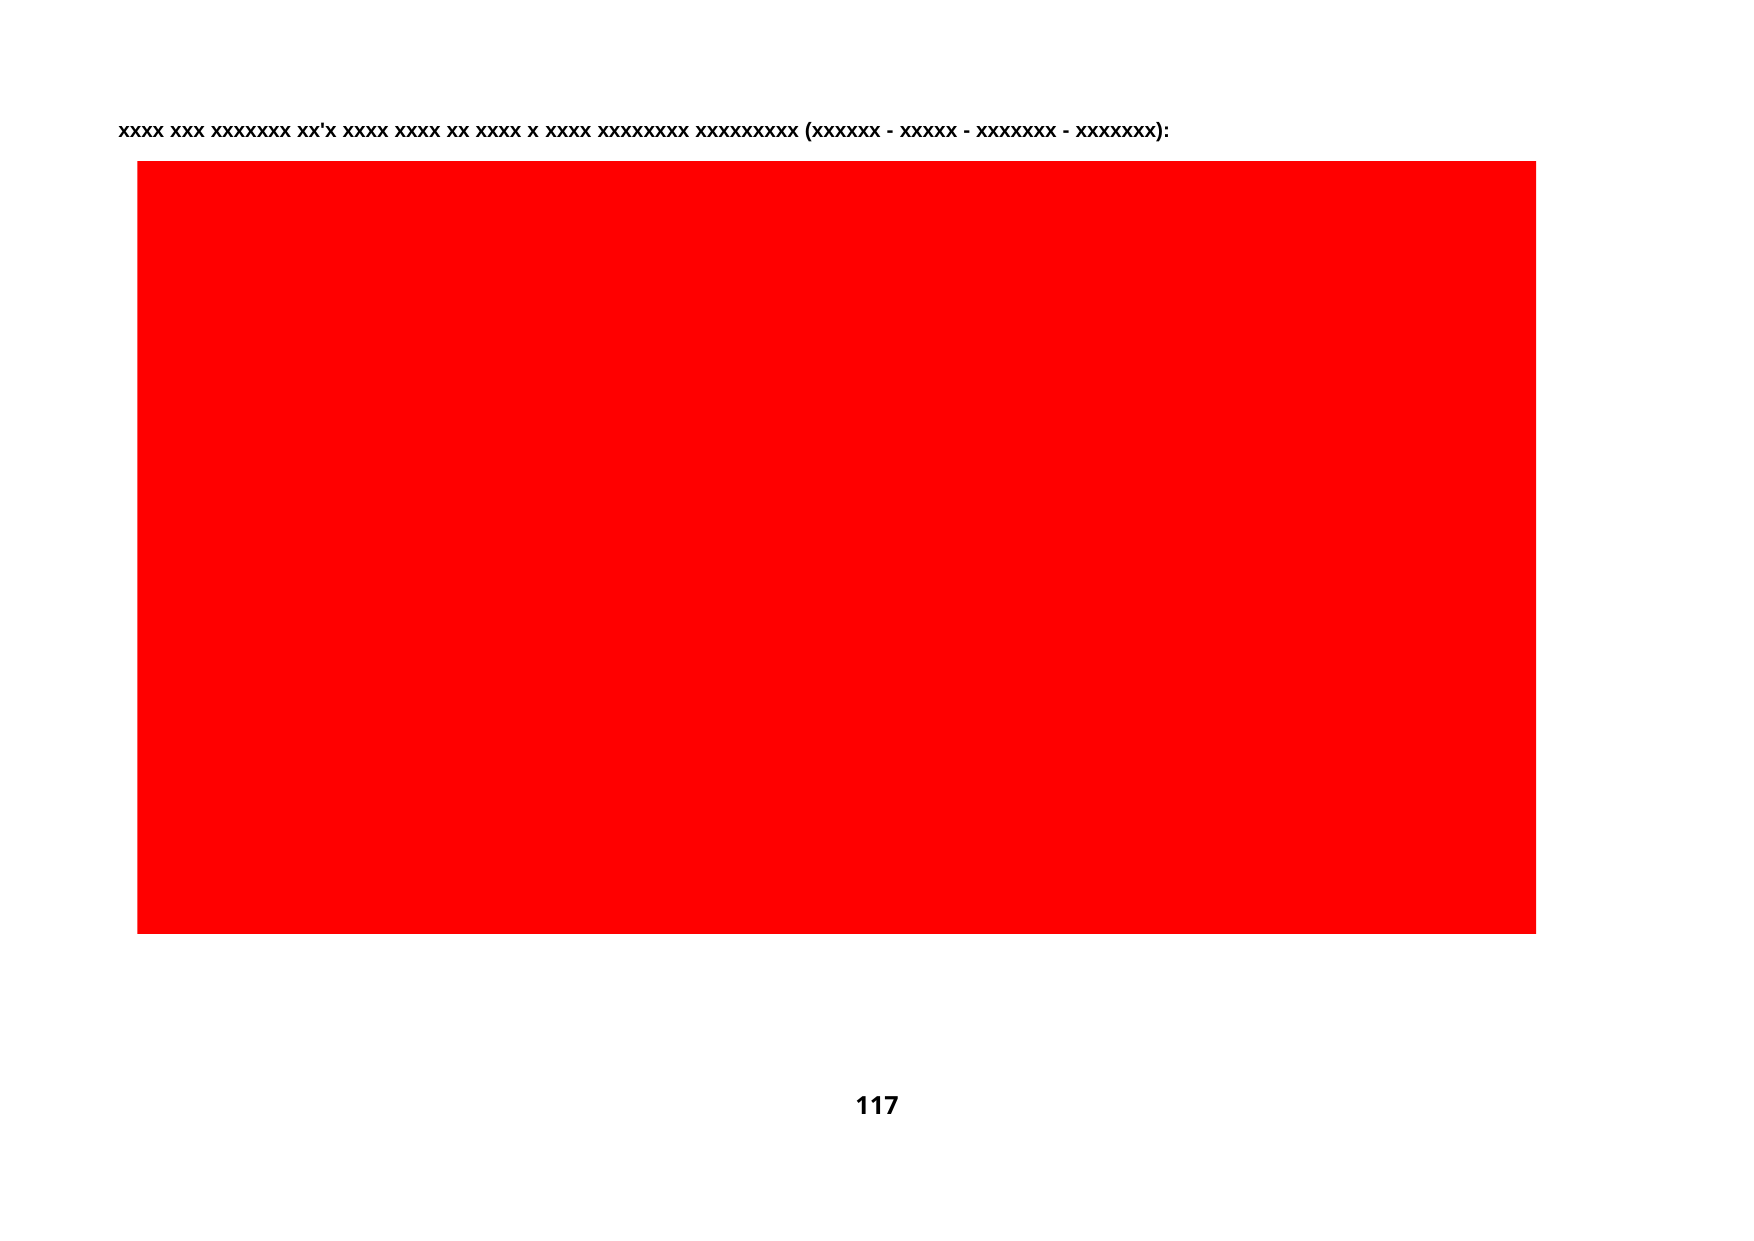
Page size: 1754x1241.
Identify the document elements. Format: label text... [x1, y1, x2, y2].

text xxxx xxx xxxxxxx xx'x xxxx xxxx xx xxxx x xxxx xxxxxxxx xxxxxxxxx (xxxxxx - xxxxx - xxxxxxx - xxxxxxx): [118, 118, 1636, 142]
picture [137, 161, 1537, 934]
